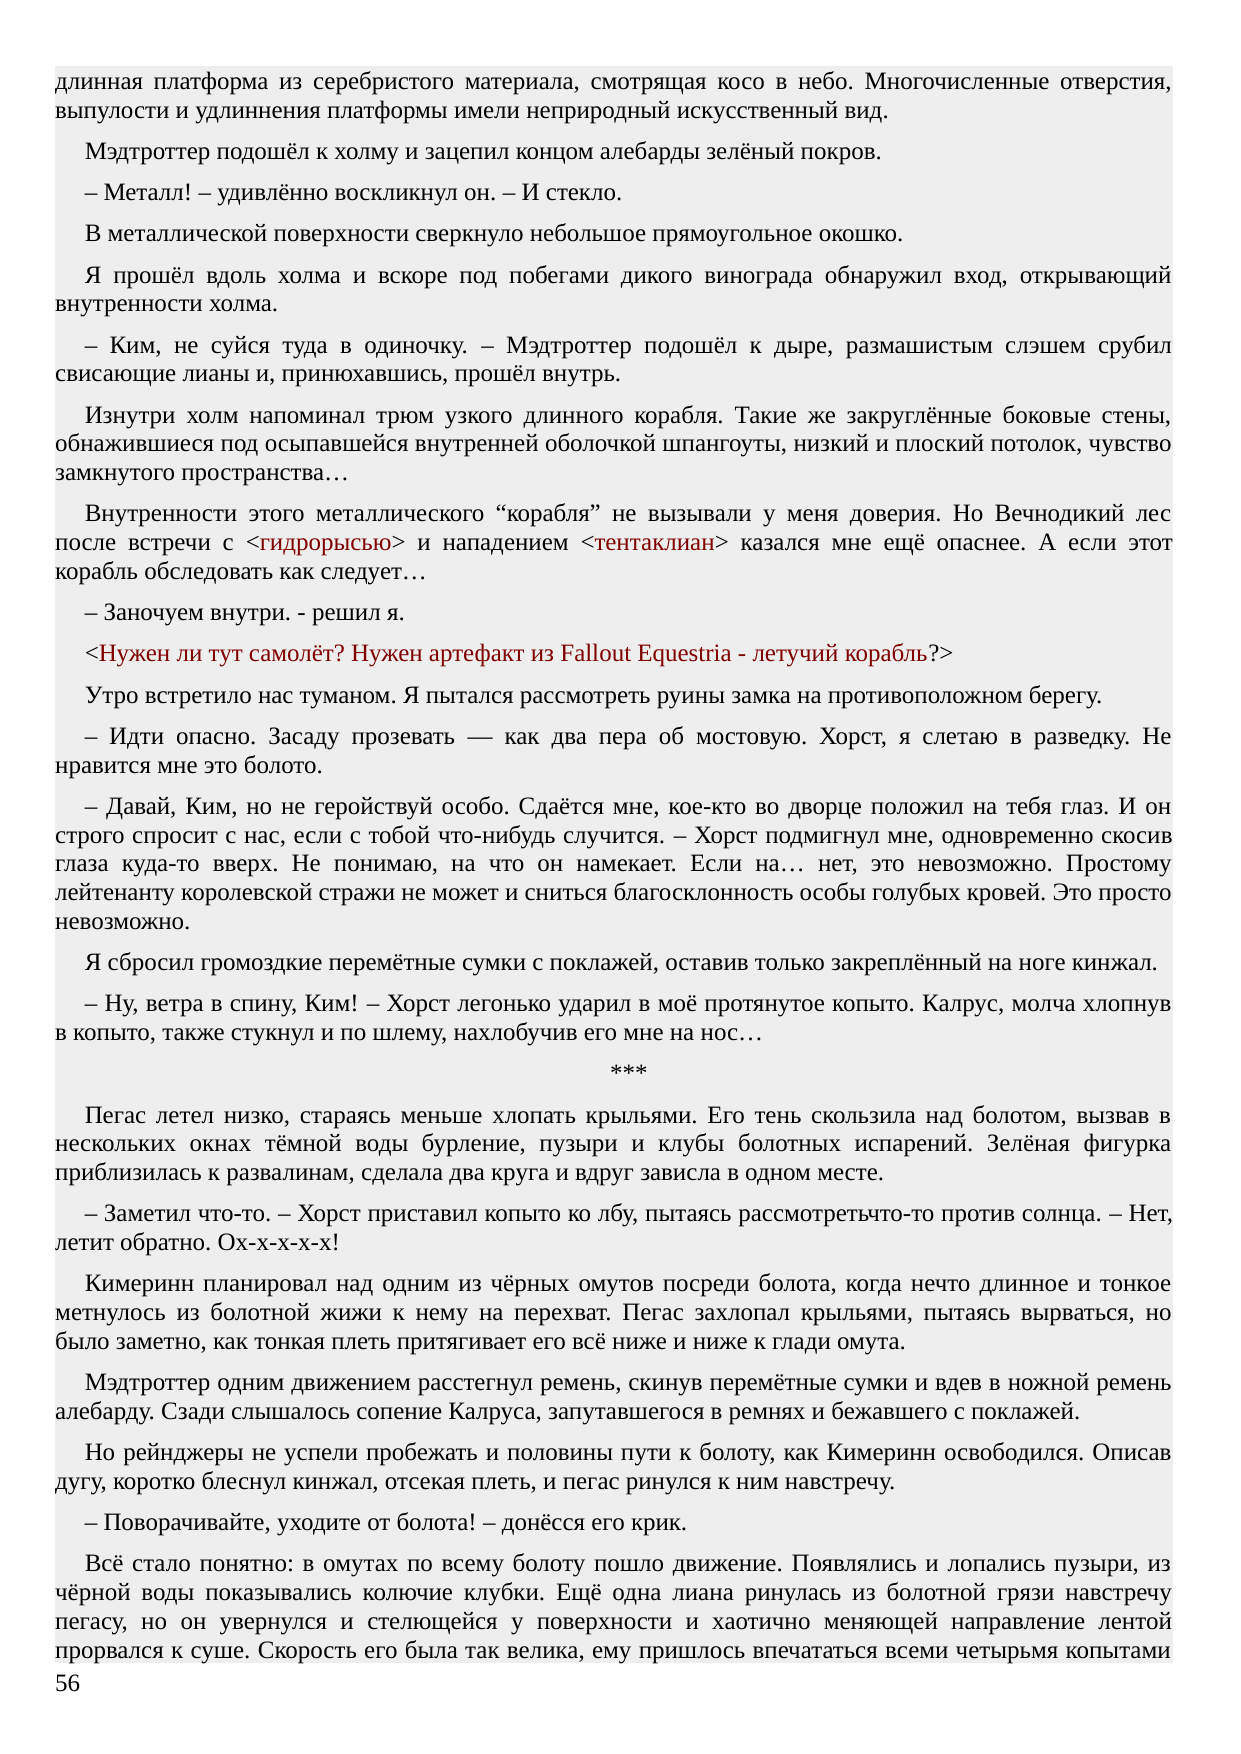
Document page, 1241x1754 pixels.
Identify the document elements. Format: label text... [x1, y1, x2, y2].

text – Давай, Ким, но не геройствуй особо. Сдаётся мне, кое-кто во дворце положил на тебя глаз. И он строго спросит с нас, если с тобой что-нибудь случится. – Хорст подмигнул мне, одновременно скосив глаза куда-то вверх. Не понимаю, на что он намекает. Если на… нет, это невозможно. Простому лейтенанту королевской стражи не может и сниться благосклонность особы голубых кровей. Это просто невозможно. [55, 791, 1173, 935]
text В металлической поверхности сверкнуло небольшое прямоугольное окошко. [55, 218, 1173, 247]
text *** [55, 1058, 1173, 1087]
text Я прошёл вдоль холма и вскоре под побегами дикого винограда обнаружил вход, открывающий внутренности холма. [55, 260, 1173, 317]
text Изнутри холм напоминал трюм узкого длинного корабля. Такие же закруглённые боковые стены, обнажившиеся под осыпавшейся внутренней оболочкой шпангоуты, низкий и плоский потолок, чувство замкнутого пространства… [55, 400, 1173, 486]
text – Ну, ветра в спину, Ким! – Хорст легонько ударил в моё протянутое копыто. Калрус, молча хлопнув в копыто, также стукнул и по шлему, нахлобучив его мне на нос… [55, 988, 1173, 1046]
text Я сбросил громоздкие перемётные сумки с поклажей, оставив только закреплённый на ноге кинжал. [55, 947, 1173, 976]
text – Ким, не суйся туда в одиночку. – Мэдтроттер подошёл к дыре, размашистым слэшем срубил свисающие лианы и, принюхавшись, прошёл внутрь. [55, 330, 1173, 387]
text – Идти опасно. Засаду прозевать — как два пера об мостовую. Хорст, я слетаю в разведку. Не нравится мне это болото. [55, 721, 1173, 778]
text – Заночуем внутри. - решил я. [55, 597, 1173, 626]
text Внутренности этого металлического “корабля” не вызывали у меня доверия. Но Вечнодикий лес после встречи с <гидрорысью> и нападением <тентаклиан> казался мне ещё опаснее. А если этот корабль обследовать как следует… [55, 498, 1173, 585]
text – Поворачивайте, уходите от болота! – донёсся его крик. [55, 1507, 1173, 1536]
text Кимеринн планировал над одним из чёрных омутов посреди болота, когда нечто длинное и тонкое метнулось из болотной жижи к нему на перехват. Пегас захлопал крыльями, пытаясь вырваться, но было заметно, как тонкая плеть притягивает его всё ниже и ниже к глади омута. [55, 1268, 1173, 1355]
text Всё стало понятно: в омутах по всему болоту пошло движение. Появлялись и лопались пузыри, из чёрной воды показывались колючие клубки. Ещё одна лиана ринулась из болотной грязи навстречу пегасу, но он увернулся и стелющейся у поверхности и хаотично меняющей направление лентой прорвался к суше. Скорость его была так велика, ему пришлось впечататься всеми четырьмя копытами [55, 1548, 1173, 1663]
text <Нужен ли тут самолёт? Нужен артефакт из Fallout Equestria - летучий корабль?> [55, 638, 1173, 667]
text – Металл! – удивлённо воскликнул он. – И стекло. [55, 177, 1173, 206]
text Утро встретило нас туманом. Я пытался рассмотреть руины замка на противоположном берегу. [55, 680, 1173, 708]
text – Заметил что-то. – Хорст приставил копыто ко лбу, пытаясь рассмотретьчто-то против солнца. – Нет, летит обратно. Ох-х-х-х-х! [55, 1198, 1173, 1256]
text Мэдтроттер одним движением расстегнул ремень, скинув перемётные сумки и вдев в ножной ремень алебарду. Сзади слышалось сопение Калруса, запутавшегося в ремнях и бежавшего с поклажей. [55, 1367, 1173, 1425]
text длинная платформа из серебристого материала, смотрящая косо в небо. Многочисленные отверстия, выпулости и удлиннения платформы имели неприродный искусственный вид. [55, 66, 1173, 123]
text Пегас летел низко, стараясь меньше хлопать крыльями. Его тень скользила над болотом, вызвав в нескольких окнах тёмной воды бурление, пузыри и клубы болотных испарений. Зелёная фигурка приблизилась к развалинам, сделала два круга и вдруг зависла в одном месте. [55, 1100, 1173, 1186]
text Мэдтроттер подошёл к холму и зацепил концом алебарды зелёный покров. [55, 136, 1173, 165]
text Но рейнджеры не успели пробежать и половины пути к болоту, как Кимеринн освободился. Описав дугу, коротко блеснул кинжал, отсекая плеть, и пегас ринулся к ним навстречу. [55, 1437, 1173, 1495]
